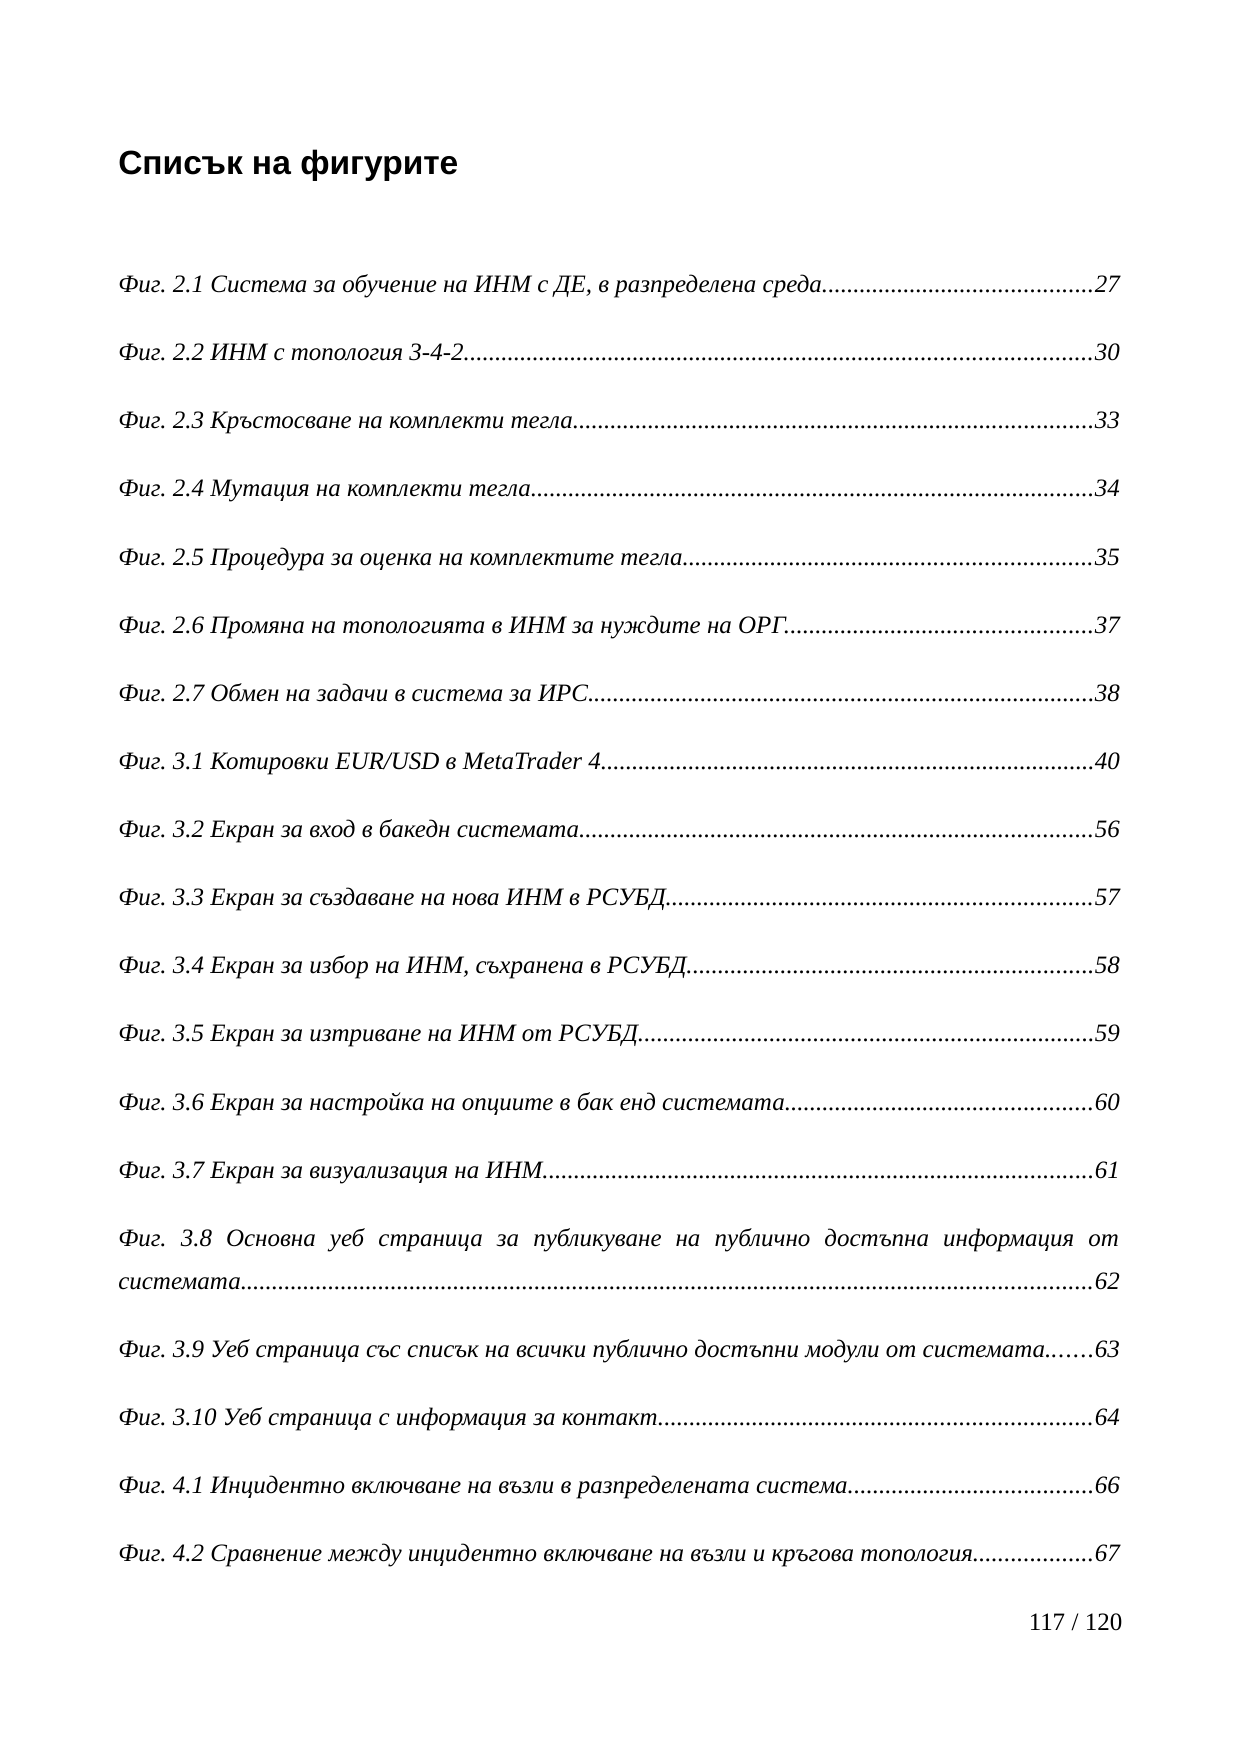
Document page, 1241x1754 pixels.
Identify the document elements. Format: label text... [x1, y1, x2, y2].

text Фиг. 3.6 Екран за настройка на опциите в бак енд системата. 60 [118, 1087, 1122, 1115]
text Фиг. 4.2 Сравнение между инцидентно включване на възли и кръгова топология. 67 [118, 1538, 1122, 1567]
text Фиг. 3.4 Екран за избор на ИНМ, съхранена в РСУБД. 58 [118, 950, 1122, 979]
text Фиг. 2.2 ИНМ с топология 3-4-2. 30 [118, 337, 1122, 366]
text Фиг. 2.7 Обмен на задачи в система за ИРС. 38 [118, 678, 1122, 707]
text Фиг. 3.2 Екран за вход в бакедн системата. 56 [118, 814, 1122, 843]
text Фиг. 3.7 Екран за визуализация на ИНМ. 61 [118, 1155, 1122, 1183]
text Фиг. 3.9 Уеб страница със списък на всички публично достъпни модули от системата. 63 [118, 1334, 1122, 1363]
text Фиг. 4.1 Инцидентно включване на възли в разпределената система. 66 [118, 1470, 1122, 1499]
text Фиг. 2.1 Система за обучение на ИНМ с ДЕ, в разпределена среда. 27 [118, 269, 1122, 298]
text Фиг. 2.4 Мутация на комплекти тегла. 34 [118, 473, 1122, 502]
subtitle Списък на фигурите [118, 143, 1122, 182]
text Фиг. 2.5 Процедура за оценка на комплектите тегла. 35 [118, 542, 1122, 570]
text Фиг. 3.8 Основна уеб страница за публикуване на публично достъпна информация от системата. 62 [118, 1223, 1122, 1295]
text Фиг. 3.10 Уеб страница с информация за контакт. 64 [118, 1402, 1122, 1431]
text Фиг. 3.3 Екран за създаване на нова ИНМ в РСУБД. 57 [118, 882, 1122, 911]
text Фиг. 3.5 Екран за изтриване на ИНМ от РСУБД. 59 [118, 1018, 1122, 1047]
text Фиг. 2.6 Промяна на топологията в ИНМ за нуждите на ОРГ. 37 [118, 610, 1122, 638]
text Фиг. 2.3 Кръстосване на комплекти тегла. 33 [118, 405, 1122, 434]
text Фиг. 3.1 Котировки EUR/USD в MetaTrader 4. 40 [118, 746, 1122, 775]
